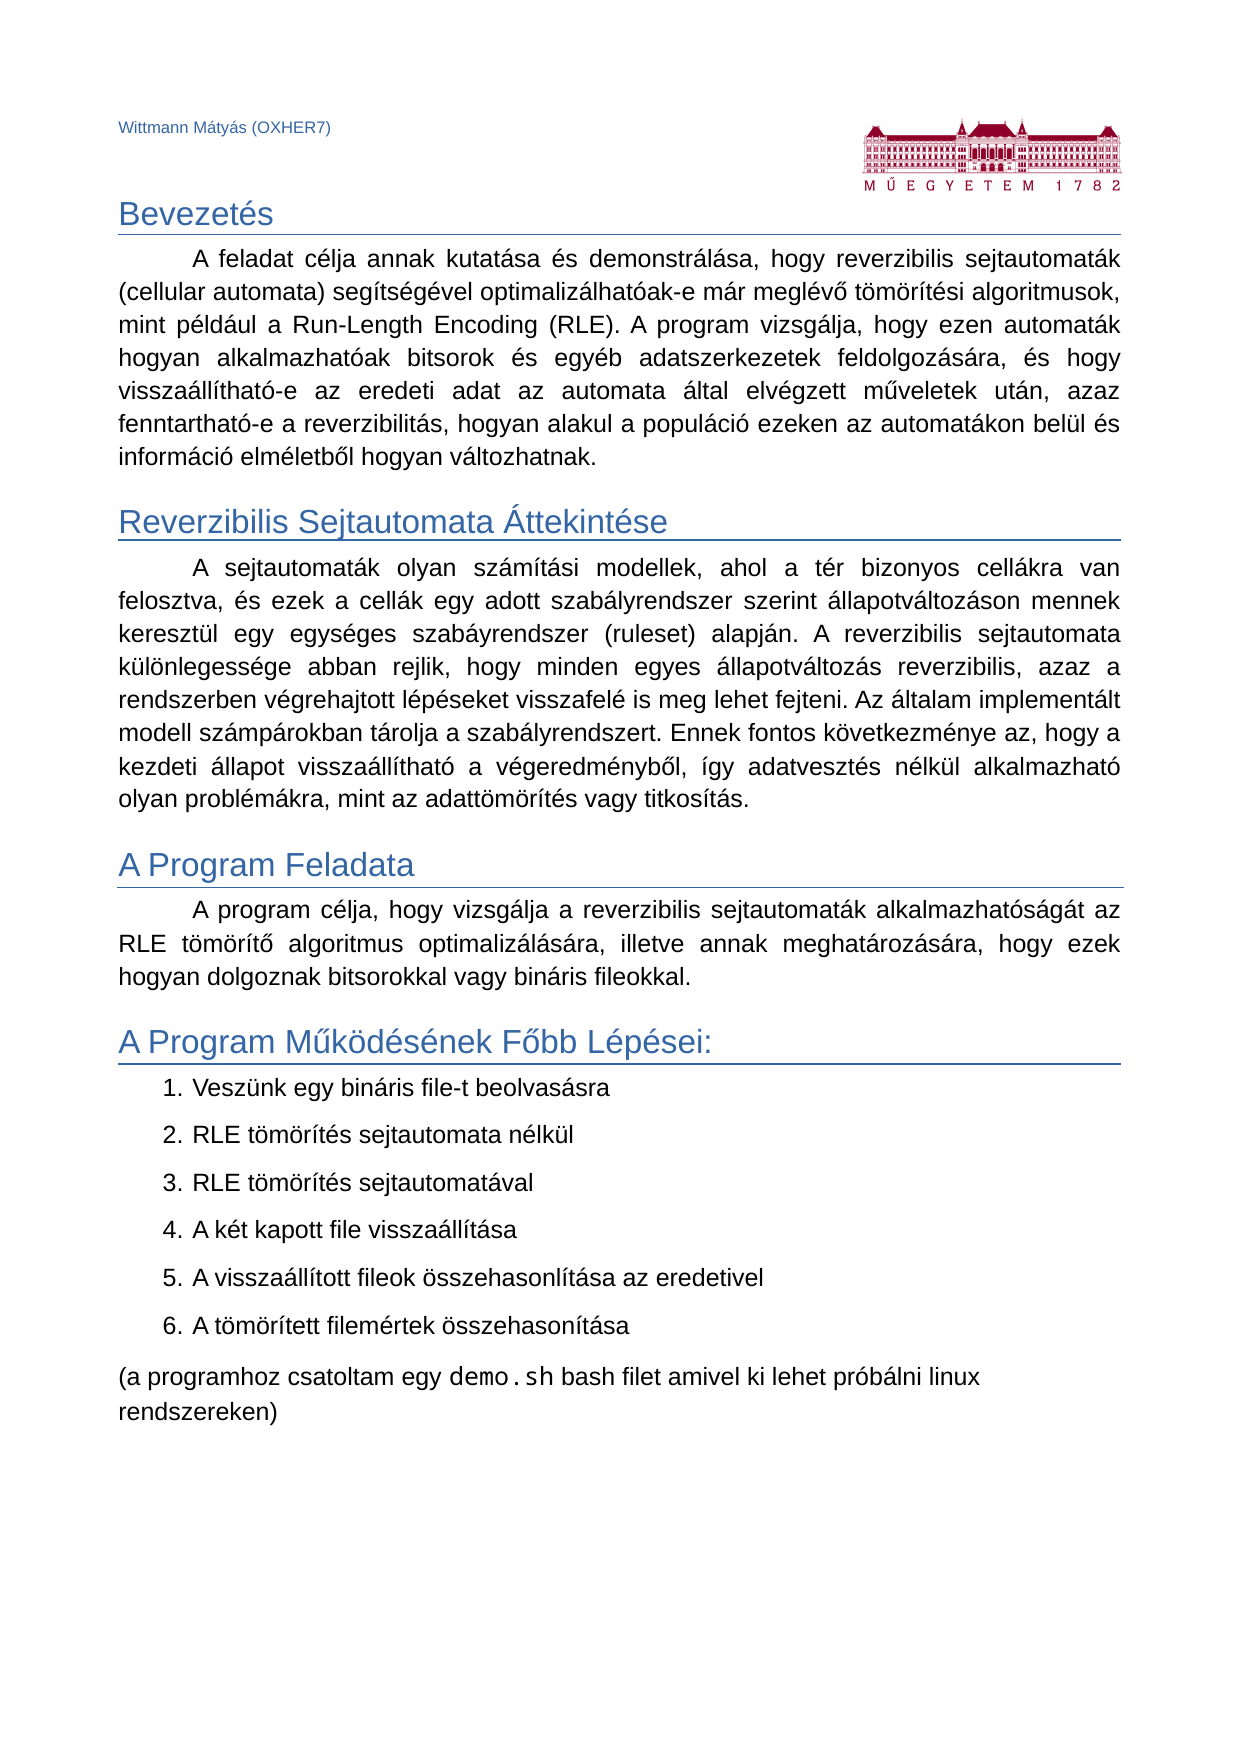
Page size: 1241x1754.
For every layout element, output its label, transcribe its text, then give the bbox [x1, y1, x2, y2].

list RLE tömörítés sejtautomatával [162, 1168, 1122, 1197]
subtitle A Program Feladata [118, 844, 1122, 883]
text (a programhoz csatoltam egy demo.sh bash filet amivel ki lehet próbálni linux rendszereken) [118, 1358, 1122, 1425]
text Wittmann Mátyás (OXHER7) [118, 118, 862, 137]
list A visszaállított fileok összehasonlítása az eredetivel [162, 1263, 1122, 1292]
text A feladat célja annak kutatása és demonstrálása, hogy reverzibilis sejtautomaták (cellular automata) segítségével optimalizálhatóak-e már meglévő tömörítési algoritmusok, mint például a Run-Length Encoding (RLE). A program vizsgálja, hogy ezen automaták hogyan alkalmazhatóak bitsorok és egyéb adatszerkezetek feldolgozására, és hogy visszaállítható-e az eredeti adat az automata által elvégzett műveletek után, azaz fenntartható-e a reverzibilitás, hogyan alakul a populáció ezeken az automatákon belül és információ elméletből hogyan változhatnak. [118, 244, 1122, 471]
list A két kapott file visszaállítása [162, 1215, 1122, 1244]
text A sejtautomaták olyan számítási modellek, ahol a tér bizonyos cellákra van felosztva, és ezek a cellák egy adott szabályrendszer szerint állapotváltozáson mennek keresztül egy egységes szabáyrendszer (ruleset) alapján. A reverzibilis sejtautomata különlegessége abban rejlik, hogy minden egyes állapotváltozás reverzibilis, azaz a rendszerben végrehajtott lépéseket visszafelé is meg lehet fejteni. Az általam implementált modell számpárokban tárolja a szabályrendszert. Ennek fontos következménye az, hogy a kezdeti állapot visszaállítható a végeredményből, így adatvesztés nélkül alkalmazható olyan problémákra, mint az adattömörítés vagy titkosítás. [118, 553, 1122, 813]
text A program célja, hogy vizsgálja a reverzibilis sejtautomaták alkalmazhatóságát az RLE tömörítő algoritmus optimalizálására, illetve annak meghatározására, hogy ezek hogyan dolgoznak bitsorokkal vagy bináris fileokkal. [118, 896, 1122, 990]
list Veszünk egy bináris file-t beolvasásra [162, 1073, 1122, 1101]
subtitle A Program Működésének Főbb Lépései: [118, 1022, 1122, 1060]
list RLE tömörítés sejtautomata nélkül [162, 1120, 1122, 1149]
list A tömörített filemértek összehasonítása [162, 1311, 1122, 1339]
subtitle Reverzibilis Sejtautomata Áttekintése [118, 502, 1122, 541]
subtitle Bevezetés [118, 155, 1122, 232]
picture [862, 116, 1123, 191]
